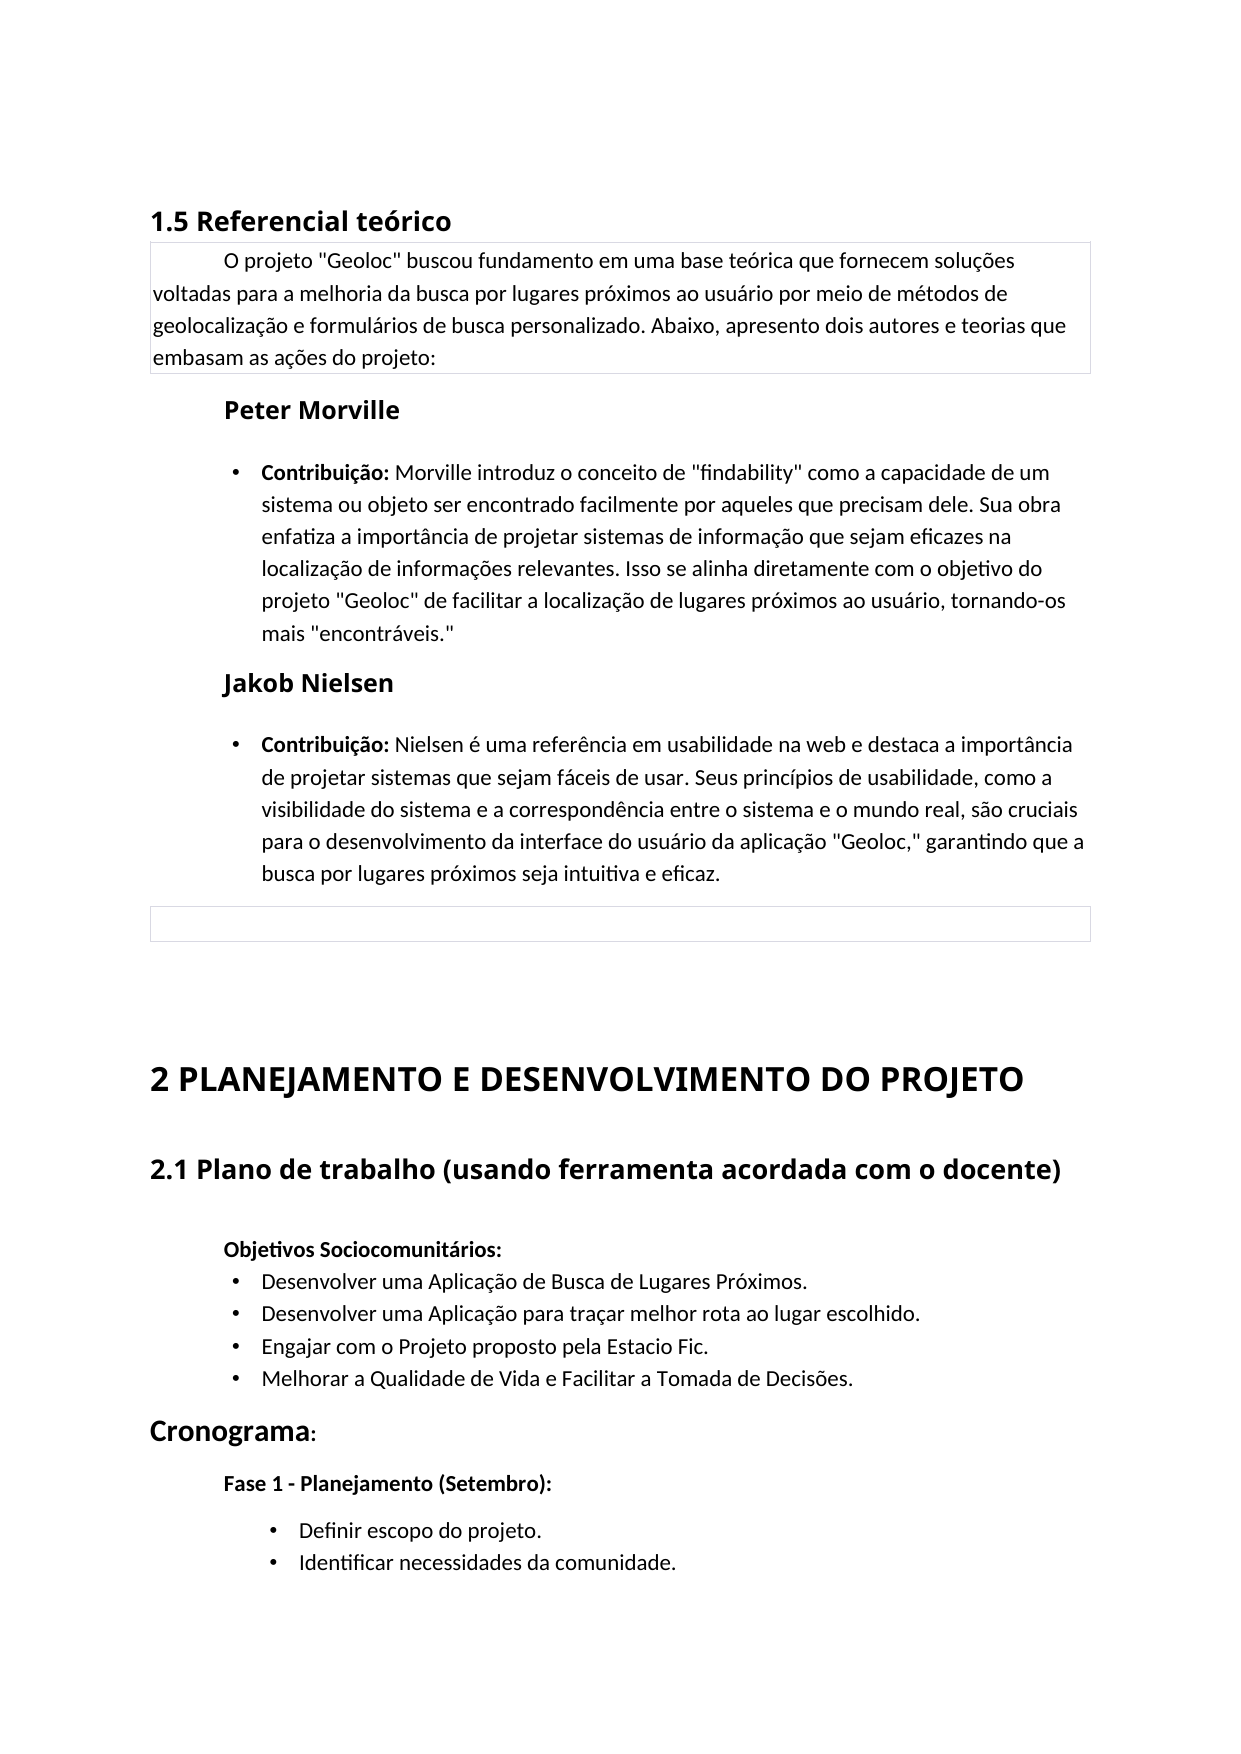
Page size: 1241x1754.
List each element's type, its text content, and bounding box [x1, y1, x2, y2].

list Desenvolver uma Aplicação de Busca de Lugares Próximos. [232, 1267, 1090, 1295]
text Fase 1 - Planejamento (Setembro): [150, 1469, 1090, 1497]
subtitle Peter Morville [150, 392, 1090, 427]
list Identificar necessidades da comunidade. [269, 1548, 1090, 1576]
subtitle 1.5 Referencial teórico [150, 203, 1090, 240]
subtitle Jakob Nielsen [150, 665, 1090, 699]
list Contribuição: Morville introduz o conceito de "findability" como a capacidade de um sistema ou objeto ser encontrado facilmente por aqueles que precisam dele. Sua obra enfatiza a importância de projetar sistemas de informação que sejam eficazes na localização de informações relevantes. Isso se alinha diretamente com o objetivo do projeto "Geoloc" de facilitar a localização de lugares próximos ao usuário, tornando-os mais "encontráveis." [232, 458, 1090, 647]
subtitle 2.1 Plano de trabalho (usando ferramenta acordada com o docente) [150, 1151, 1090, 1187]
text Cronograma: [150, 1411, 1090, 1449]
list Definir escopo do projeto. [269, 1516, 1090, 1544]
text Objetivos Sociocomunitários: [150, 1235, 1090, 1263]
list Desenvolver uma Aplicação para traçar melhor rota ao lugar escolhido. [232, 1299, 1090, 1328]
text O projeto "Geoloc" buscou fundamento em uma base teórica que fornecem soluções voltadas para a melhoria da busca por lugares próximos ao usuário por meio de métodos de geolocalização e formulários de busca personalizado. Abaixo, apresento dois autores e teorias que embasam as ações do projeto: [151, 243, 1090, 373]
subtitle 2 PLANEJAMENTO E DESENVOLVIMENTO DO PROJETO [150, 1056, 1090, 1101]
list Melhorar a Qualidade de Vida e Facilitar a Tomada de Decisões. [232, 1364, 1090, 1392]
list Contribuição: Nielsen é uma referência em usabilidade na web e destaca a importância de projetar sistemas que sejam fáceis de usar. Seus princípios de usabilidade, como a visibilidade do sistema e a correspondência entre o sistema e o mundo real, são cruciais para o desenvolvimento da interface do usuário da aplicação "Geoloc," garantindo que a busca por lugares próximos seja intuitiva e eficaz. [232, 731, 1090, 887]
list Engajar com o Projeto proposto pela Estacio Fic. [232, 1332, 1090, 1360]
